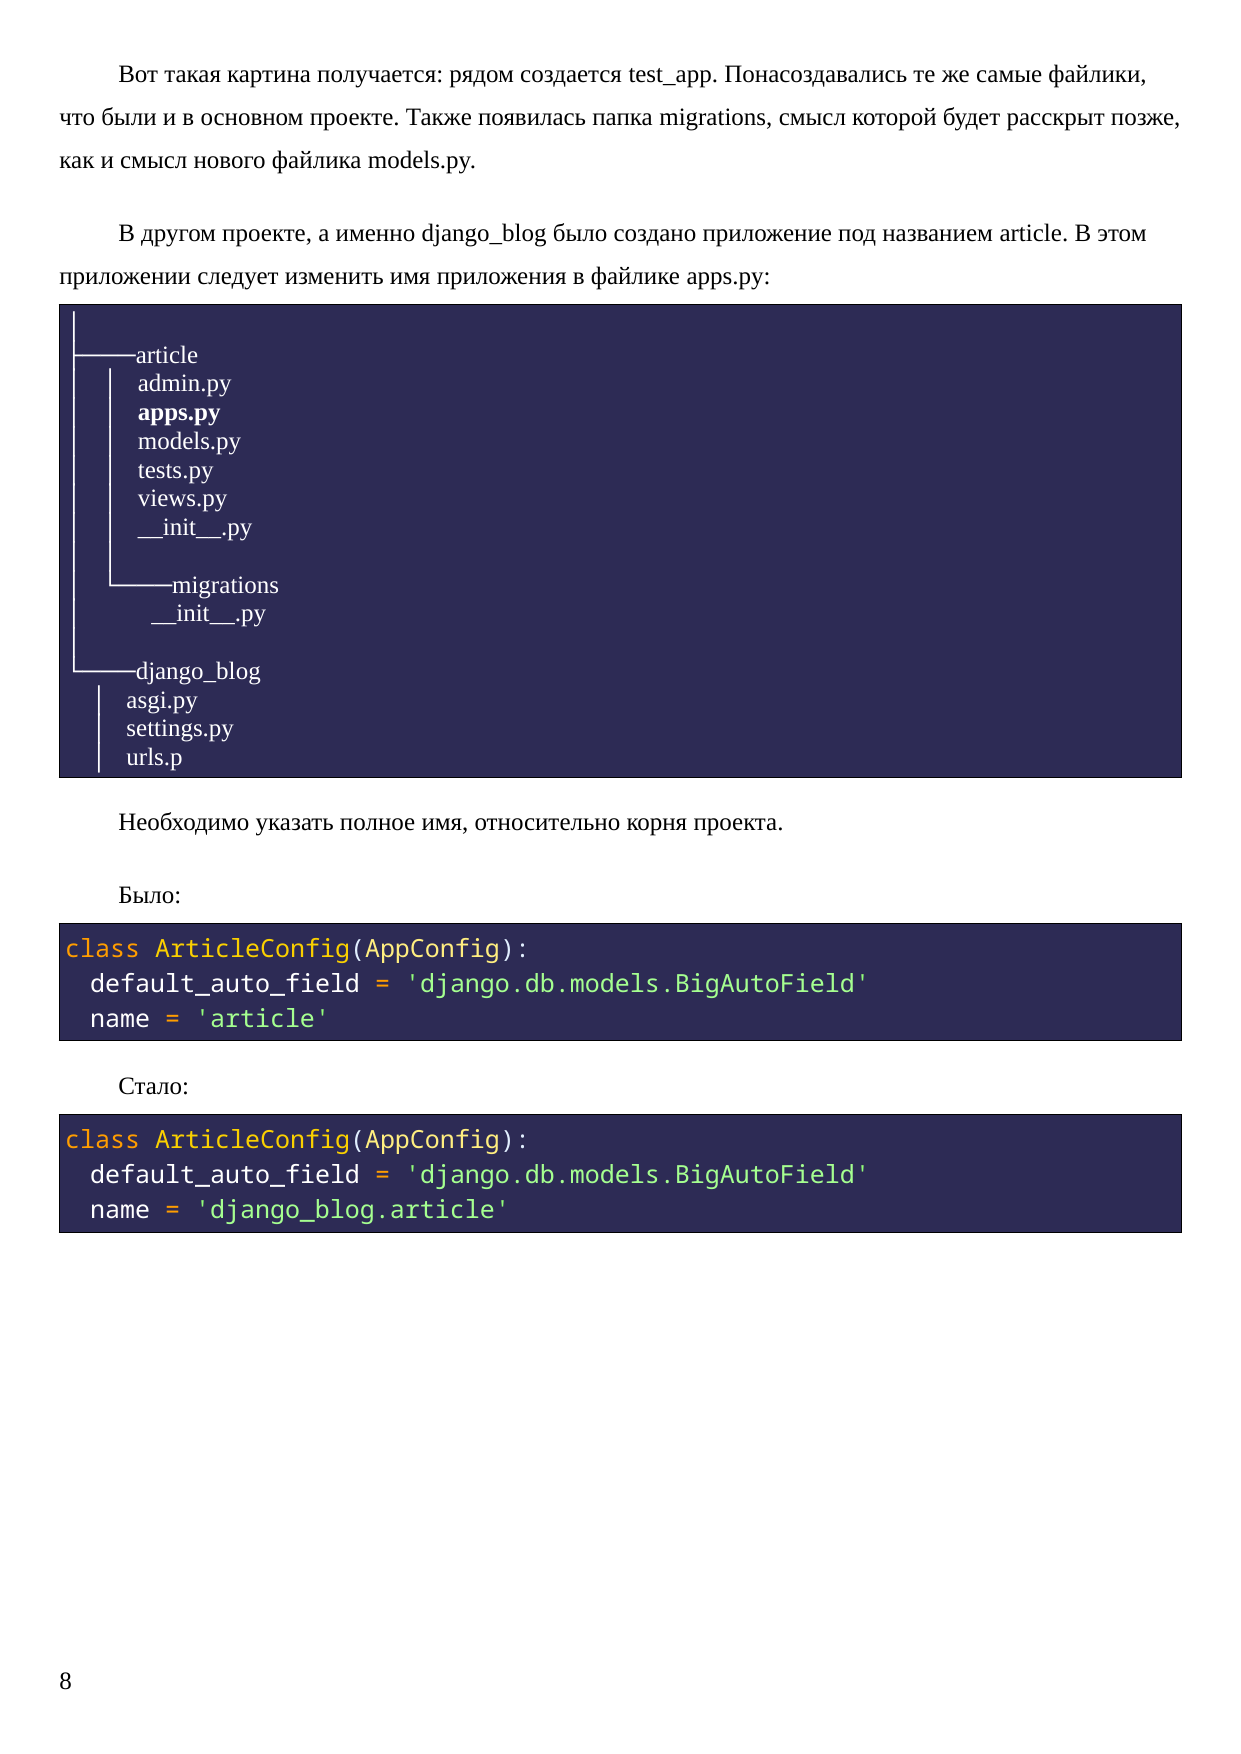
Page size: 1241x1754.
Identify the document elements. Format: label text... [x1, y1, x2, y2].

text Было: [59, 880, 1181, 908]
table_header │ ├───article │ │ admin.py │ │ apps.py │ │ models.py │ │ tests.py │ │ views.py │ │ __init__.py │ │ │ └───migrations │ __init__.py │ └───django_blog │ asgi.py │ settings.py │ urls.p [60, 305, 1181, 777]
text Необходимо указать полное имя, относительно корня проекта. [59, 807, 1181, 836]
table_header class ArticleConfig(AppConfig): default_auto_field = 'django.db.models.BigAutoField' name = 'article' [60, 924, 1181, 1040]
text В другом проекте, а именно django_blog было создано приложение под названием article. В этом приложении следует изменить имя приложения в файлике apps.py: [59, 218, 1181, 290]
text Стало: [59, 1071, 1181, 1100]
text Вот такая картина получается: рядом создается test_app. Понасоздавались те же самые файлики, что были и в основном проекте. Также появилась папка migrations, смысл которой будет расскрыт позже, как и смысл нового файлика models.py. [59, 59, 1181, 174]
table_header class ArticleConfig(AppConfig): default_auto_field = 'django.db.models.BigAutoField' name = 'django_blog.article' [60, 1115, 1181, 1232]
